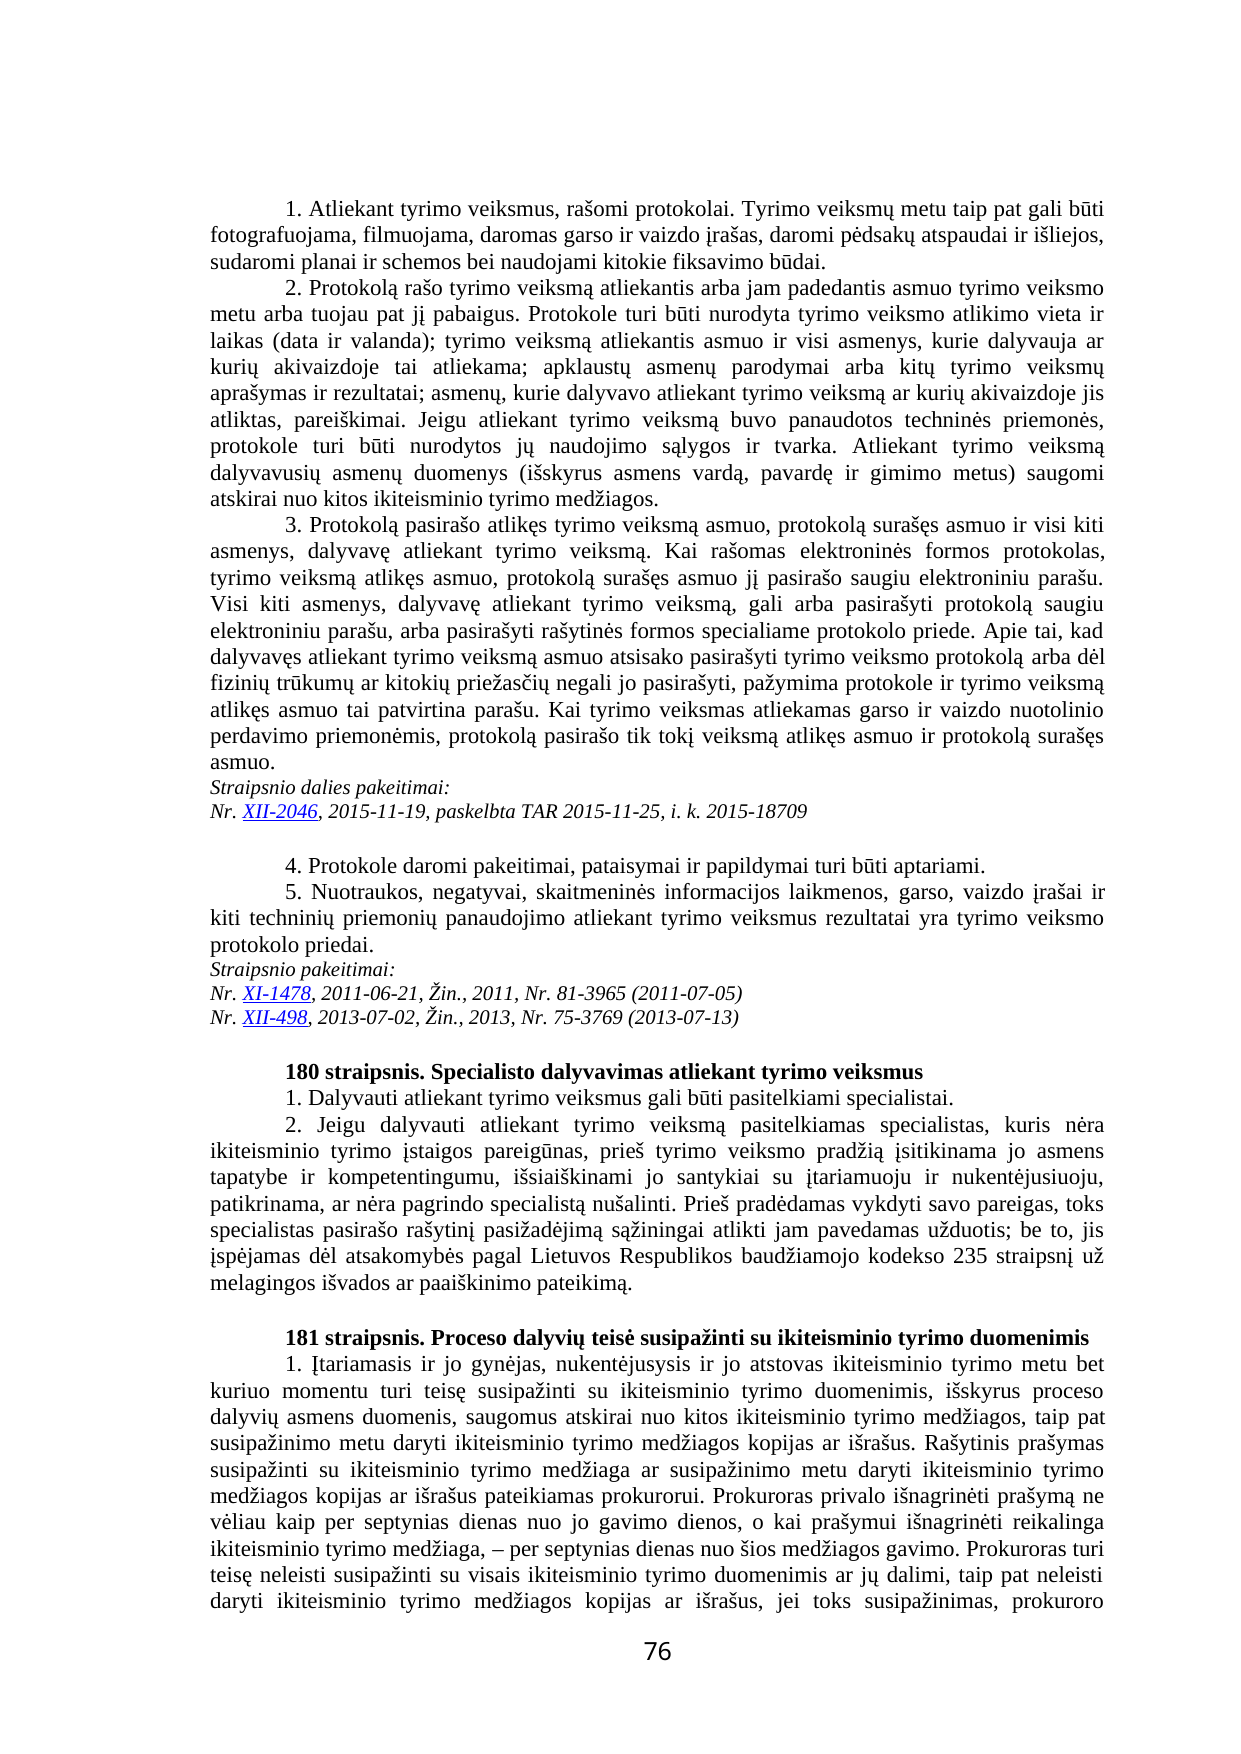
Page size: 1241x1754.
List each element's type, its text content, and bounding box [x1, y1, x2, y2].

text 4. Protokole daromi pakeitimai, pataisymai ir papildymai turi būti aptariami. [210, 852, 1106, 878]
text Straipsnio pakeitimai: [210, 957, 1106, 981]
text 2. Protokolą rašo tyrimo veiksmą atliekantis arba jam padedantis asmuo tyrimo veiksmo metu arba tuojau pat jį pabaigus. Protokole turi būti nurodyta tyrimo veiksmo atlikimo vieta ir laikas (data ir valanda); tyrimo veiksmą atliekantis asmuo ir visi asmenys, kurie dalyvauja ar kurių akivaizdoje tai atliekama; apklaustų asmenų parodymai arba kitų tyrimo veiksmų aprašymas ir rezultatai; asmenų, kurie dalyvavo atliekant tyrimo veiksmą ar kurių akivaizdoje jis atliktas, pareiškimai. Jeigu atliekant tyrimo veiksmą buvo panaudotos techninės priemonės, protokole turi būti nurodytos jų naudojimo sąlygos ir tvarka. Atliekant tyrimo veiksmą dalyvavusių asmenų duomenys (išskyrus asmens vardą, pavardę ir gimimo metus) saugomi atskirai nuo kitos ikiteisminio tyrimo medžiagos. [210, 274, 1106, 511]
text Nr. XII-2046, 2015-11-19, paskelbta TAR 2015-11-25, i. k. 2015-18709 [210, 799, 1106, 823]
text 1. Įtariamasis ir jo gynėjas, nukentėjusysis ir jo atstovas ikiteisminio tyrimo metu bet kuriuo momentu turi teisę susipažinti su ikiteisminio tyrimo duomenimis, išskyrus proceso dalyvių asmens duomenis, saugomus atskirai nuo kitos ikiteisminio tyrimo medžiagos, taip pat susipažinimo metu daryti ikiteisminio tyrimo medžiagos kopijas ar išrašus. Rašytinis prašymas susipažinti su ikiteisminio tyrimo medžiaga ar susipažinimo metu daryti ikiteisminio tyrimo medžiagos kopijas ar išrašus pateikiamas prokurorui. Prokuroras privalo išnagrinėti prašymą ne vėliau kaip per septynias dienas nuo jo gavimo dienos, o kai prašymui išnagrinėti reikalinga ikiteisminio tyrimo medžiaga, – per septynias dienas nuo šios medžiagos gavimo. Prokuroras turi teisę neleisti susipažinti su visais ikiteisminio tyrimo duomenimis ar jų dalimi, taip pat neleisti daryti ikiteisminio tyrimo medžiagos kopijas ar išrašus, jei toks susipažinimas, prokuroro [210, 1350, 1106, 1614]
text 181 straipsnis. Proceso dalyvių teisė susipažinti su ikiteisminio tyrimo duomenimis [285, 1324, 1106, 1350]
text 2. Jeigu dalyvauti atliekant tyrimo veiksmą pasitelkiamas specialistas, kuris nėra ikiteisminio tyrimo įstaigos pareigūnas, prieš tyrimo veiksmo pradžią įsitikinama jo asmens tapatybe ir kompetentingumu, išsiaiškinami jo santykiai su įtariamuoju ir nukentėjusiuoju, patikrinama, ar nėra pagrindo specialistą nušalinti. Prieš pradėdamas vykdyti savo pareigas, toks specialistas pasirašo rašytinį pasižadėjimą sąžiningai atlikti jam pavedamas užduotis; be to, jis įspėjamas dėl atsakomybės pagal Lietuvos Respublikos baudžiamojo kodekso 235 straipsnį už melagingos išvados ar paaiškinimo pateikimą. [210, 1111, 1106, 1295]
text Nr. XII-498, 2013-07-02, Žin., 2013, Nr. 75-3769 (2013-07-13) [210, 1005, 1106, 1029]
text Straipsnio dalies pakeitimai: [210, 775, 1106, 799]
text 5. Nuotraukos, negatyvai, skaitmeninės informacijos laikmenos, garso, vaizdo įrašai ir kiti techninių priemonių panaudojimo atliekant tyrimo veiksmus rezultatai yra tyrimo veiksmo protokolo priedai. [210, 878, 1106, 957]
text 1. Dalyvauti atliekant tyrimo veiksmus gali būti pasitelkiami specialistai. [210, 1084, 1106, 1111]
text Nr. XI-1478, 2011-06-21, Žin., 2011, Nr. 81-3965 (2011-07-05) [210, 981, 1106, 1005]
text 3. Protokolą pasirašo atlikęs tyrimo veiksmą asmuo, protokolą surašęs asmuo ir visi kiti asmenys, dalyvavę atliekant tyrimo veiksmą. Kai rašomas elektroninės formos protokolas, tyrimo veiksmą atlikęs asmuo, protokolą surašęs asmuo jį pasirašo saugiu elektroniniu parašu. Visi kiti asmenys, dalyvavę atliekant tyrimo veiksmą, gali arba pasirašyti protokolą saugiu elektroniniu parašu, arba pasirašyti rašytinės formos specialiame protokolo priede. Apie tai, kad dalyvavęs atliekant tyrimo veiksmą asmuo atsisako pasirašyti tyrimo veiksmo protokolą arba dėl fizinių trūkumų ar kitokių priežasčių negali jo pasirašyti, pažymima protokole ir tyrimo veiksmą atlikęs asmuo tai patvirtina parašu. Kai tyrimo veiksmas atliekamas garso ir vaizdo nuotolinio perdavimo priemonėmis, protokolą pasirašo tik tokį veiksmą atlikęs asmuo ir protokolą surašęs asmuo. [210, 511, 1106, 775]
text 180 straipsnis. Specialisto dalyvavimas atliekant tyrimo veiksmus [210, 1058, 1106, 1084]
text 1. Atliekant tyrimo veiksmus, rašomi protokolai. Tyrimo veiksmų metu taip pat gali būti fotografuojama, filmuojama, daromas garso ir vaizdo įrašas, daromi pėdsakų atspaudai ir išliejos, sudaromi planai ir schemos bei naudojami kitokie fiksavimo būdai. [210, 195, 1106, 274]
